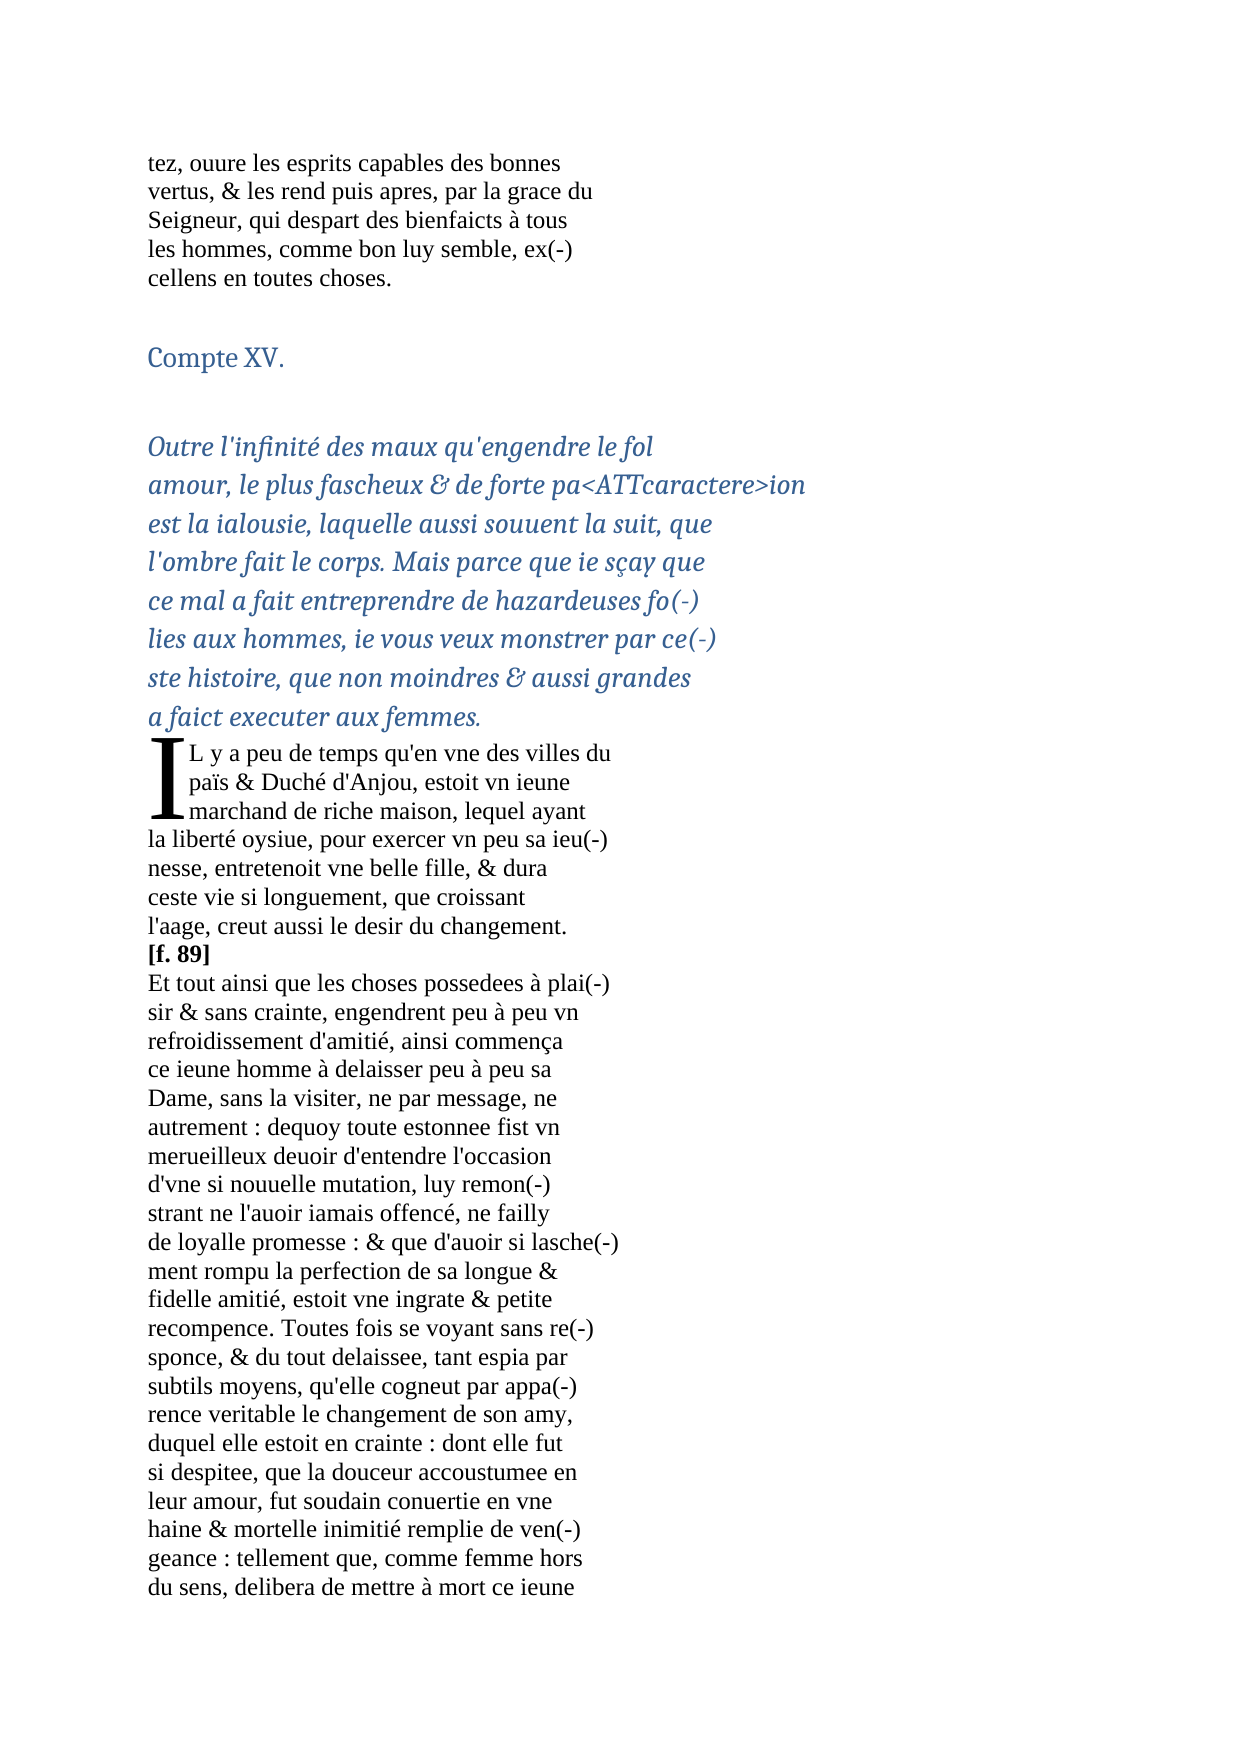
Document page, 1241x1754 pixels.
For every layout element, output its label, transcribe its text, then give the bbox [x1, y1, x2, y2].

text IL y a peu de temps qu'en vne des villes du païs & Duché d'Anjou, estoit vn ieune marchand de riche maison, lequel ayant la liberté oysiue, pour exercer vn peu sa ieu(-) nesse, entretenoit vne belle fille, & dura ceste vie si longuement, que croissant l'aage, creut aussi le desir du changement. [f. 89] Et tout ainsi que les choses possedees à plai(-) sir & sans crainte, engendrent peu à peu vn refroidissement d'amitié, ainsi commença ce ieune homme à delaisser peu à peu sa Dame, sans la visiter, ne par message, ne autrement : dequoy toute estonnee fist vn merueilleux deuoir d'entendre l'occasion d'vne si nouuelle mutation, luy remon(-) strant ne l'auoir iamais offencé, ne failly de loyalle promesse : & que d'auoir si lasche(-) ment rompu la perfection de sa longue & fidelle amitié, estoit vne ingrate & petite recompence. Toutes fois se voyant sans re(-) sponce, & du tout delaissee, tant espia par subtils moyens, qu'elle cogneut par appa(-) rence veritable le changement de son amy, duquel elle estoit en crainte : dont elle fut si despitee, que la douceur accoustumee en leur amour, fut soudain conuertie en vne haine & mortelle inimitié remplie de ven(-) geance : tellement que, comme femme hors du sens, delibera de mettre à mort ce ieune [148, 738, 1093, 1601]
subtitle Outre l'infinité des maux qu'engendre le fol amour, le plus fascheux & de forte pa<ATTcaractere>ion est la ialousie, laquelle aussi souuent la suit, que l'ombre fait le corps. Mais parce que ie sçay que ce mal a fait entreprendre de hazardeuses fo(-) lies aux hommes, ie vous veux monstrer par ce(-) ste histoire, que non moindres & aussi grandes a faict executer aux femmes. [148, 430, 1093, 733]
subtitle Compte XV. [148, 341, 1093, 375]
text tez, ouure les esprits capables des bonnes vertus, & les rend puis apres, par la grace du Seigneur, qui despart des bienfaicts à tous les hommes, comme bon luy semble, ex(-) cellens en toutes choses. [148, 148, 1093, 291]
